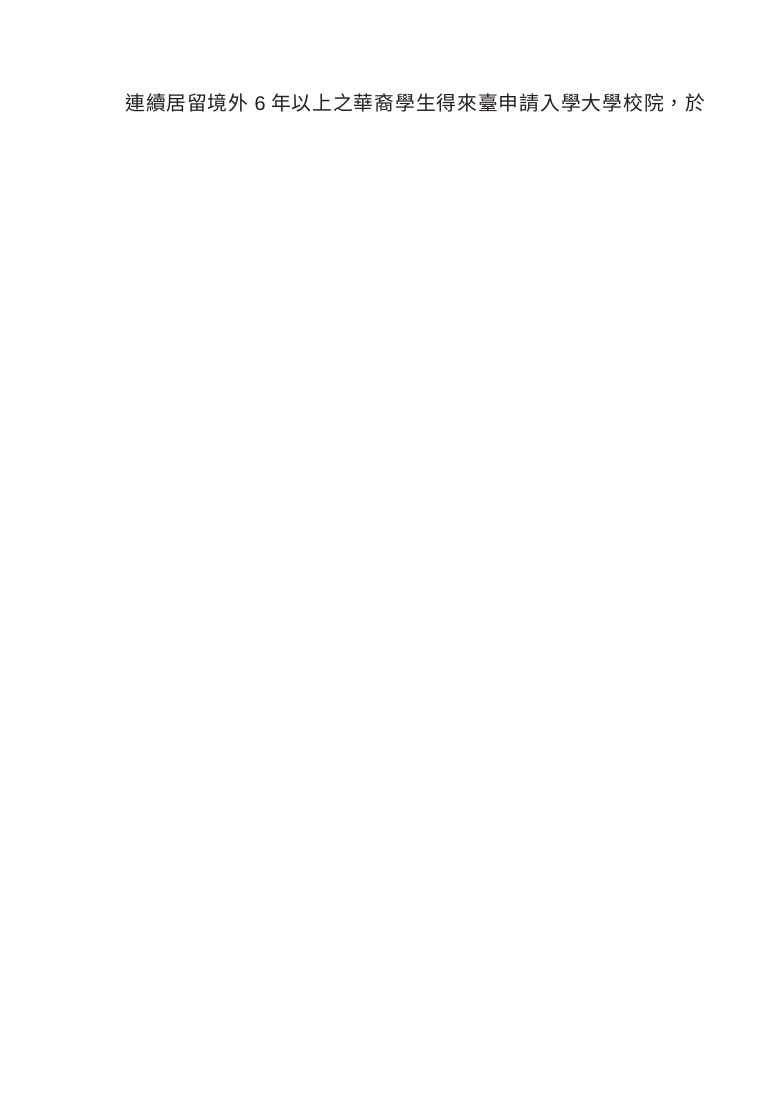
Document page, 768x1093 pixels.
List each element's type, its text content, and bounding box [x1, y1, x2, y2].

text 連續居留境外 6 年以上之華裔學生得來臺申請入學大學校院，於 [103, 87, 710, 116]
